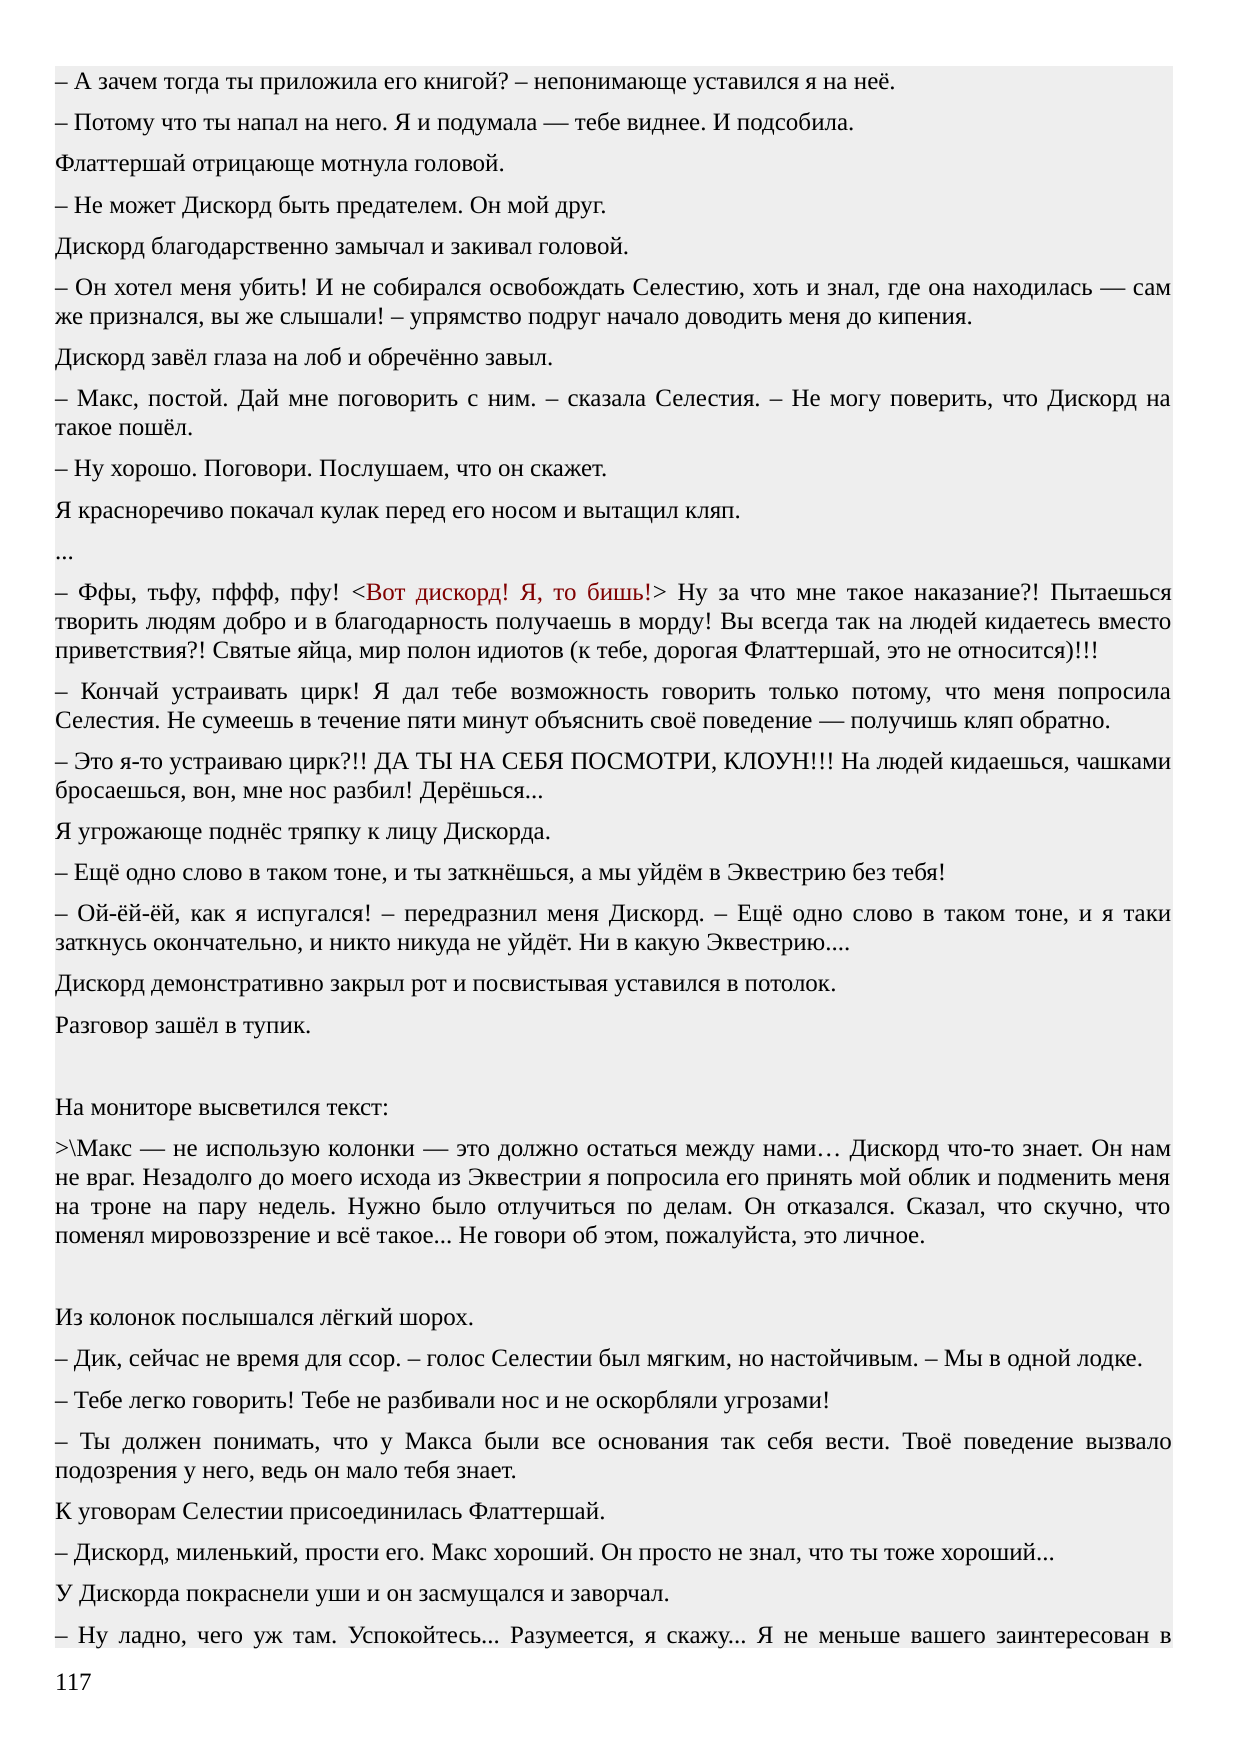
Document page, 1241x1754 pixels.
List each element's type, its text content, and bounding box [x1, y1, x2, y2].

text Дискорд демонстративно закрыл рот и посвистывая уставился в потолок. [55, 968, 1173, 997]
text – Ты должен понимать, что у Макса были все основания так себя вести. Твоё поведение вызвало подозрения у него, ведь он мало тебя знает. [55, 1426, 1173, 1483]
text Флаттершай отрицающе мотнула головой. [55, 148, 1173, 177]
text К уговорам Селестии присоединилась Флаттершай. [55, 1496, 1173, 1525]
text Разговор зашёл в тупик. [55, 1010, 1173, 1038]
text На мониторе высветился текст: [55, 1092, 1173, 1121]
text – Дик, сейчас не время для ссор. – голос Селестии был мягким, но настойчивым. – Мы в одной лодке. [55, 1343, 1173, 1372]
text Я красноречиво покачал кулак перед его носом и вытащил кляп. [55, 495, 1173, 523]
text Дискорд завёл глаза на лоб и обречённо завыл. [55, 342, 1173, 371]
text – А зачем тогда ты приложила его книгой? – непонимающе уставился я на неё. [55, 66, 1173, 95]
text Дискорд благодарственно замычал и закивал головой. [55, 231, 1173, 260]
text – Ффы, тьфу, пффф, пфу! <Вот дискорд! Я, то бишь!> Ну за что мне такое наказание?! Пытаешься творить людям добро и в благодарность получаешь в морду! Вы всегда так на людей кидаетесь вместо приветствия?! Святые яйца, мир полон идиотов (к тебе, дорогая Флаттершай, это не относится)!!! [55, 577, 1173, 663]
text – Тебе легко говорить! Тебе не разбивали нос и не оскорбляли угрозами! [55, 1385, 1173, 1413]
text – Ну ладно, чего уж там. Успокойтесь... Разумеется, я скажу... Я не меньше вашего заинтересован в [55, 1620, 1173, 1648]
text – Ой-ёй-ёй, как я испугался! – передразнил меня Дискорд. – Ещё одно слово в таком тоне, и я таки заткнусь окончательно, и никто никуда не уйдёт. Ни в какую Эквестрию.... [55, 898, 1173, 956]
text Из колонок послышался лёгкий шорох. [55, 1302, 1173, 1331]
text Я угрожающе поднёс тряпку к лицу Дискорда. [55, 816, 1173, 845]
text – Макс, постой. Дай мне поговорить с ним. – сказала Селестия. – Не могу поверить, что Дискорд на такое пошёл. [55, 383, 1173, 441]
text ... [55, 536, 1173, 565]
text – Не может Дискорд быть предателем. Он мой друг. [55, 190, 1173, 218]
text – Дискорд, миленький, прости его. Макс хороший. Он просто не знал, что ты тоже хороший... [55, 1537, 1173, 1566]
text – Ещё одно слово в таком тоне, и ты заткнёшься, а мы уйдём в Эквестрию без тебя! [55, 857, 1173, 886]
text >\Макс — не использую колонки — это должно остаться между нами… Дискорд что-то знает. Он нам не враг. Незадолго до моего исхода из Эквестрии я попросила его принять мой облик и подменить меня на троне на пару недель. Нужно было отлучиться по делам. Он отказался. Сказал, что скучно, что поменял мировоззрение и всё такое... Не говори об этом, пожалуйста, это личное. [55, 1133, 1173, 1248]
text – Это я-то устраиваю цирк?!! ДА ТЫ НА СЕБЯ ПОСМОТРИ, КЛОУН!!! На людей кидаешься, чашками бросаешься, вон, мне нос разбил! Дерёшься... [55, 746, 1173, 803]
text У Дискорда покраснели уши и он засмущался и заворчал. [55, 1578, 1173, 1607]
text – Потому что ты напал на него. Я и подумала — тебе виднее. И подсобила. [55, 107, 1173, 136]
text – Он хотел меня убить! И не собирался освобождать Селестию, хоть и знал, где она находилась — сам же признался, вы же слышали! – упрямство подруг начало доводить меня до кипения. [55, 272, 1173, 330]
text – Кончай устраивать цирк! Я дал тебе возможность говорить только потому, что меня попросила Селестия. Не сумеешь в течение пяти минут объяснить своё поведение — получишь кляп обратно. [55, 676, 1173, 733]
text – Ну хорошо. Поговори. Послушаем, что он скажет. [55, 453, 1173, 482]
